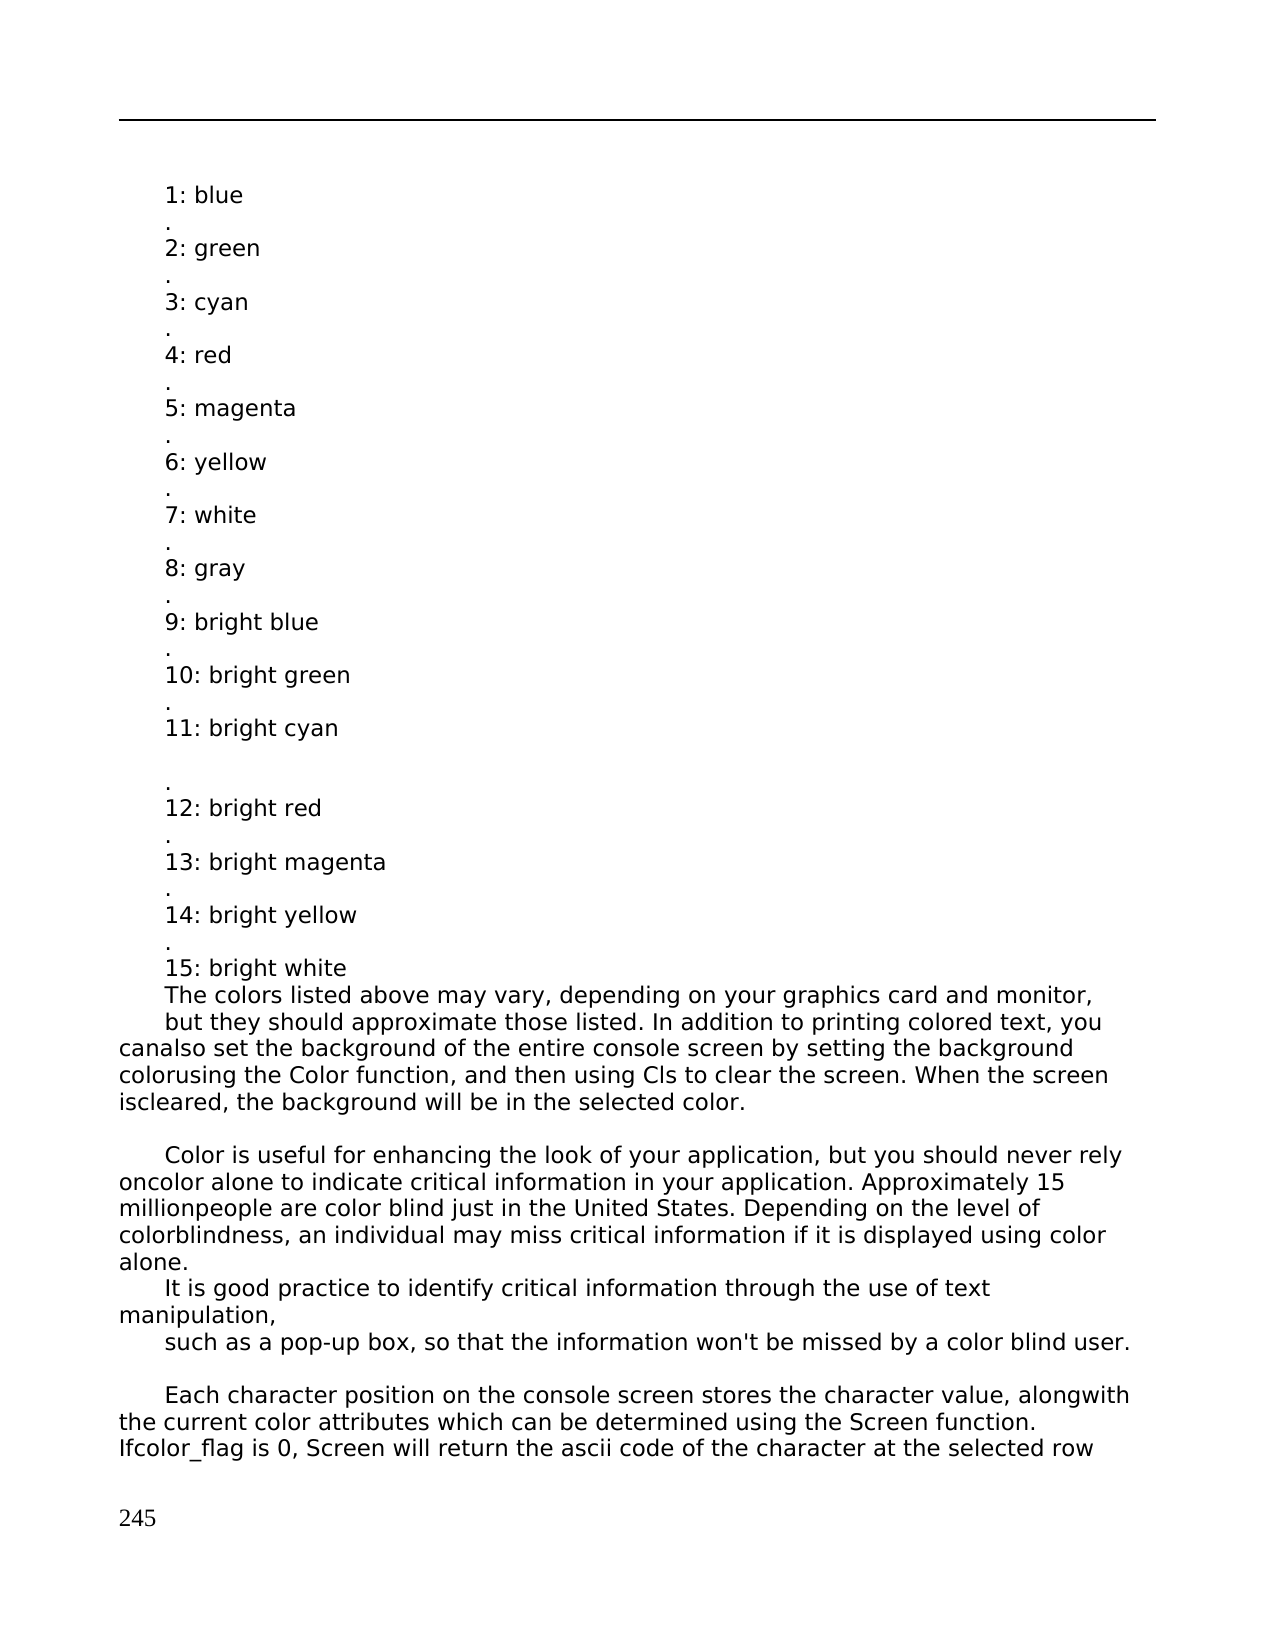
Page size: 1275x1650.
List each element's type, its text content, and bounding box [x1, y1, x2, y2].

text 4: red [118, 342, 1156, 369]
text The colors listed above may vary, depending on your graphics card and monitor, [118, 982, 1156, 1009]
text . [118, 316, 1156, 342]
text 6: yellow [118, 449, 1156, 476]
text . [118, 582, 1156, 609]
text but they should approximate those listed. In addition to printing colored text, you canalso set the background of the entire console screen by setting the background colorusing the Color function, and then using Cls to clear the screen. When the screen iscleared, the background will be in the selected color. [118, 1009, 1156, 1116]
text 2: green [118, 236, 1156, 262]
text . [118, 689, 1156, 716]
text 15: bright white [118, 956, 1156, 982]
text It is good practice to identify critical information through the use of text manipulation, [118, 1276, 1156, 1329]
text . [118, 476, 1156, 502]
text . [118, 876, 1156, 902]
text 3: cyan [118, 289, 1156, 316]
text . [118, 209, 1156, 236]
text . [118, 636, 1156, 662]
text 11: bright cyan [118, 716, 1156, 742]
text 7: white [118, 502, 1156, 529]
text 14: bright yellow [118, 902, 1156, 929]
text 8: gray [118, 556, 1156, 582]
text . [118, 369, 1156, 396]
text 13: bright magenta [118, 849, 1156, 876]
text 1: blue [118, 182, 1156, 209]
text 9: bright blue [118, 609, 1156, 636]
text Color is useful for enhancing the look of your application, but you should never rely oncolor alone to indicate critical information in your application. Approximately 15 millionpeople are color blind just in the United States. Depending on the level of colorblindness, an individual may miss critical information if it is displayed using color alone. [118, 1142, 1156, 1276]
text 5: magenta [118, 396, 1156, 422]
text 10: bright green [118, 662, 1156, 689]
text . [118, 422, 1156, 449]
text . [118, 929, 1156, 956]
text . [118, 822, 1156, 849]
text . [118, 262, 1156, 289]
text . [118, 769, 1156, 796]
text such as a pop-up box, so that the information won't be missed by a color blind user. [118, 1329, 1156, 1356]
text 12: bright red [118, 796, 1156, 822]
text . [118, 529, 1156, 556]
text Each character position on the console screen stores the character value, alongwith the current color attributes which can be determined using the Screen function. Ifcolor_flag is 0, Screen will return the ascii code of the character at the selected row [118, 1382, 1156, 1462]
